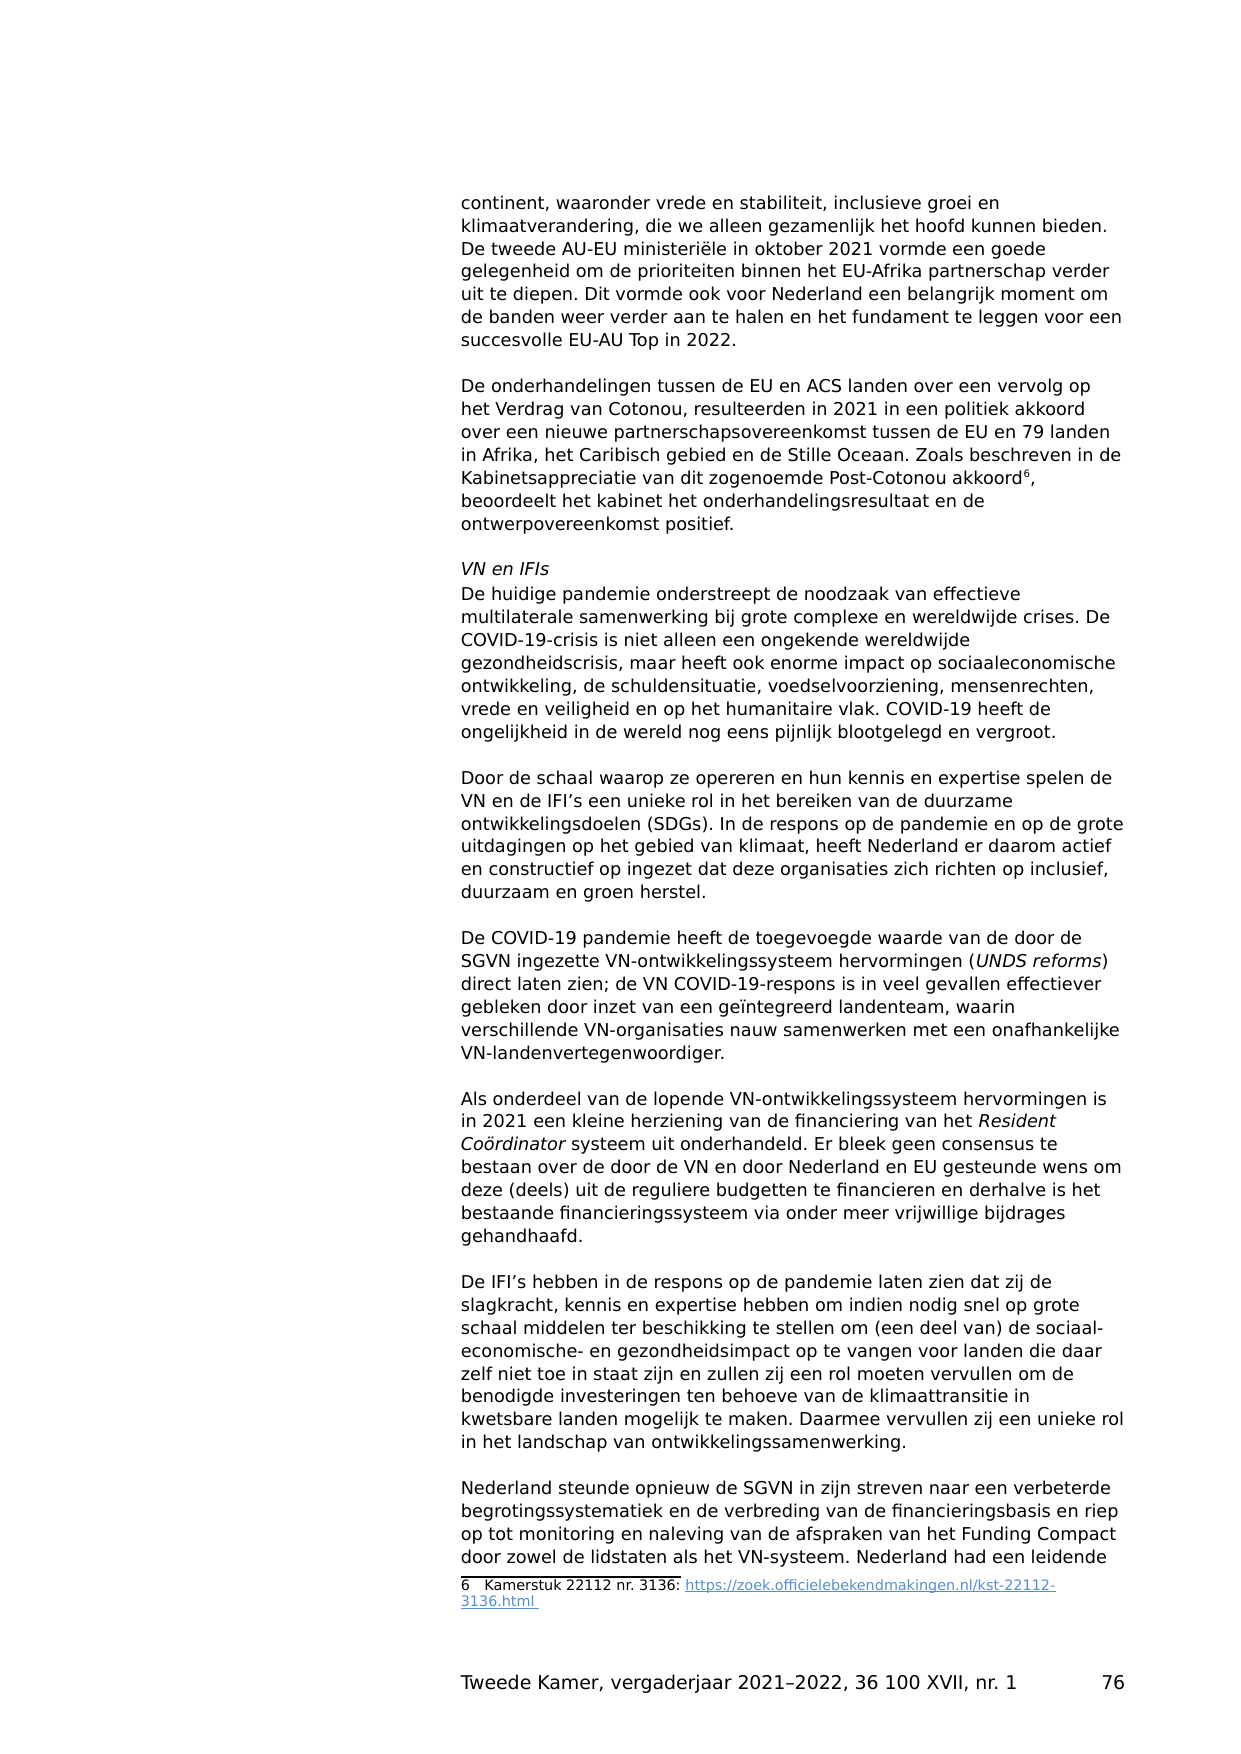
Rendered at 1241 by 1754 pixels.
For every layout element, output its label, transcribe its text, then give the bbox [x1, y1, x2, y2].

text De COVID-19 pandemie heeft de toegevoegde waarde van de door de SGVN ingezette VN-ontwikkelingssysteem hervormingen (UNDS reforms) direct laten zien; de VN COVID-19-respons is in veel gevallen effectiever gebleken door inzet van een geïntegreerd landenteam, waarin verschillende VN-organisaties nauw samenwerken met een onafhankelijke VN-landenvertegenwoordiger. [461, 926, 1125, 1064]
text De onderhandelingen tussen de EU en ACS landen over een vervolg op het Verdrag van Cotonou, resulteerden in 2021 in een politiek akkoord over een nieuwe partnerschapsovereenkomst tussen de EU en 79 landen in Afrika, het Caribisch gebied en de Stille Oceaan. Zoals beschreven in de Kabinetsappreciatie van dit zogenoemde Post-Cotonou akkoord, beoordeelt het kabinet het onderhandelingsresultaat en de ontwerpovereenkomst positief. [461, 374, 1125, 534]
text Als onderdeel van de lopende VN-ontwikkelingssysteem hervormingen is in 2021 een kleine herziening van de financiering van het Resident Coördinator systeem uit onderhandeld. Er bleek geen consensus te bestaan over de door de VN en door Nederland en EU gesteunde wens om deze (deels) uit de reguliere budgetten te financieren en derhalve is het bestaande financieringssysteem via onder meer vrijwillige bijdrages gehandhaafd. [461, 1087, 1125, 1247]
text Door de schaal waarop ze opereren en hun kennis en expertise spelen de VN en de IFI’s een unieke rol in het bereiken van de duurzame ontwikkelingsdoelen (SDGs). In de respons op de pandemie en op de grote uitdagingen op het gebied van klimaat, heeft Nederland er daarom actief en constructief op ingezet dat deze organisaties zich richten op inclusief, duurzaam en groen herstel. [461, 766, 1125, 903]
text __Kamerstuk 22112 nr. 3136: https://zoek.officielebekendmakingen.nl/kst-22112-3136.html [461, 1577, 1125, 1627]
text VN en IFIs [461, 557, 1125, 580]
text De IFI’s hebben in de respons op de pandemie laten zien dat zij de slagkracht, kennis en expertise hebben om indien nodig snel op grote schaal middelen ter beschikking te stellen om (een deel van) de sociaal-economische- en gezondheidsimpact op te vangen voor landen die daar zelf niet toe in staat zijn en zullen zij een rol moeten vervullen om de benodigde investeringen ten behoeve van de klimaattransitie in kwetsbare landen mogelijk te maken. Daarmee vervullen zij een unieke rol in het landschap van ontwikkelingssamenwerking. [461, 1270, 1125, 1453]
text Nederland steunde opnieuw de SGVN in zijn streven naar een verbeterde begrotingssystematiek en de verbreding van de financieringsbasis en riep op tot monitoring en naleving van de afspraken van het Funding Compact door zowel de lidstaten als het VN-systeem. Nederland had een leidende [461, 1476, 1125, 1568]
text De huidige pandemie onderstreept de noodzaak van effectieve multilaterale samenwerking bij grote complexe en wereldwijde crises. De COVID-19-crisis is niet alleen een ongekende wereldwijde gezondheidscrisis, maar heeft ook enorme impact op sociaaleconomische ontwikkeling, de schuldensituatie, voedselvoorziening, mensenrechten, vrede en veiligheid en op het humanitaire vlak. COVID-19 heeft de ongelijkheid in de wereld nog eens pijnlijk blootgelegd en vergroot. [461, 582, 1125, 743]
text continent, waaronder vrede en stabiliteit, inclusieve groei en klimaatverandering, die we alleen gezamenlijk het hoofd kunnen bieden. De tweede AU-EU ministeriële in oktober 2021 vormde een goede gelegenheid om de prioriteiten binnen het EU-Afrika partnerschap verder uit te diepen. Dit vormde ook voor Nederland een belangrijk moment om de banden weer verder aan te halen en het fundament te leggen voor een succesvolle EU-AU Top in 2022. [461, 191, 1125, 351]
